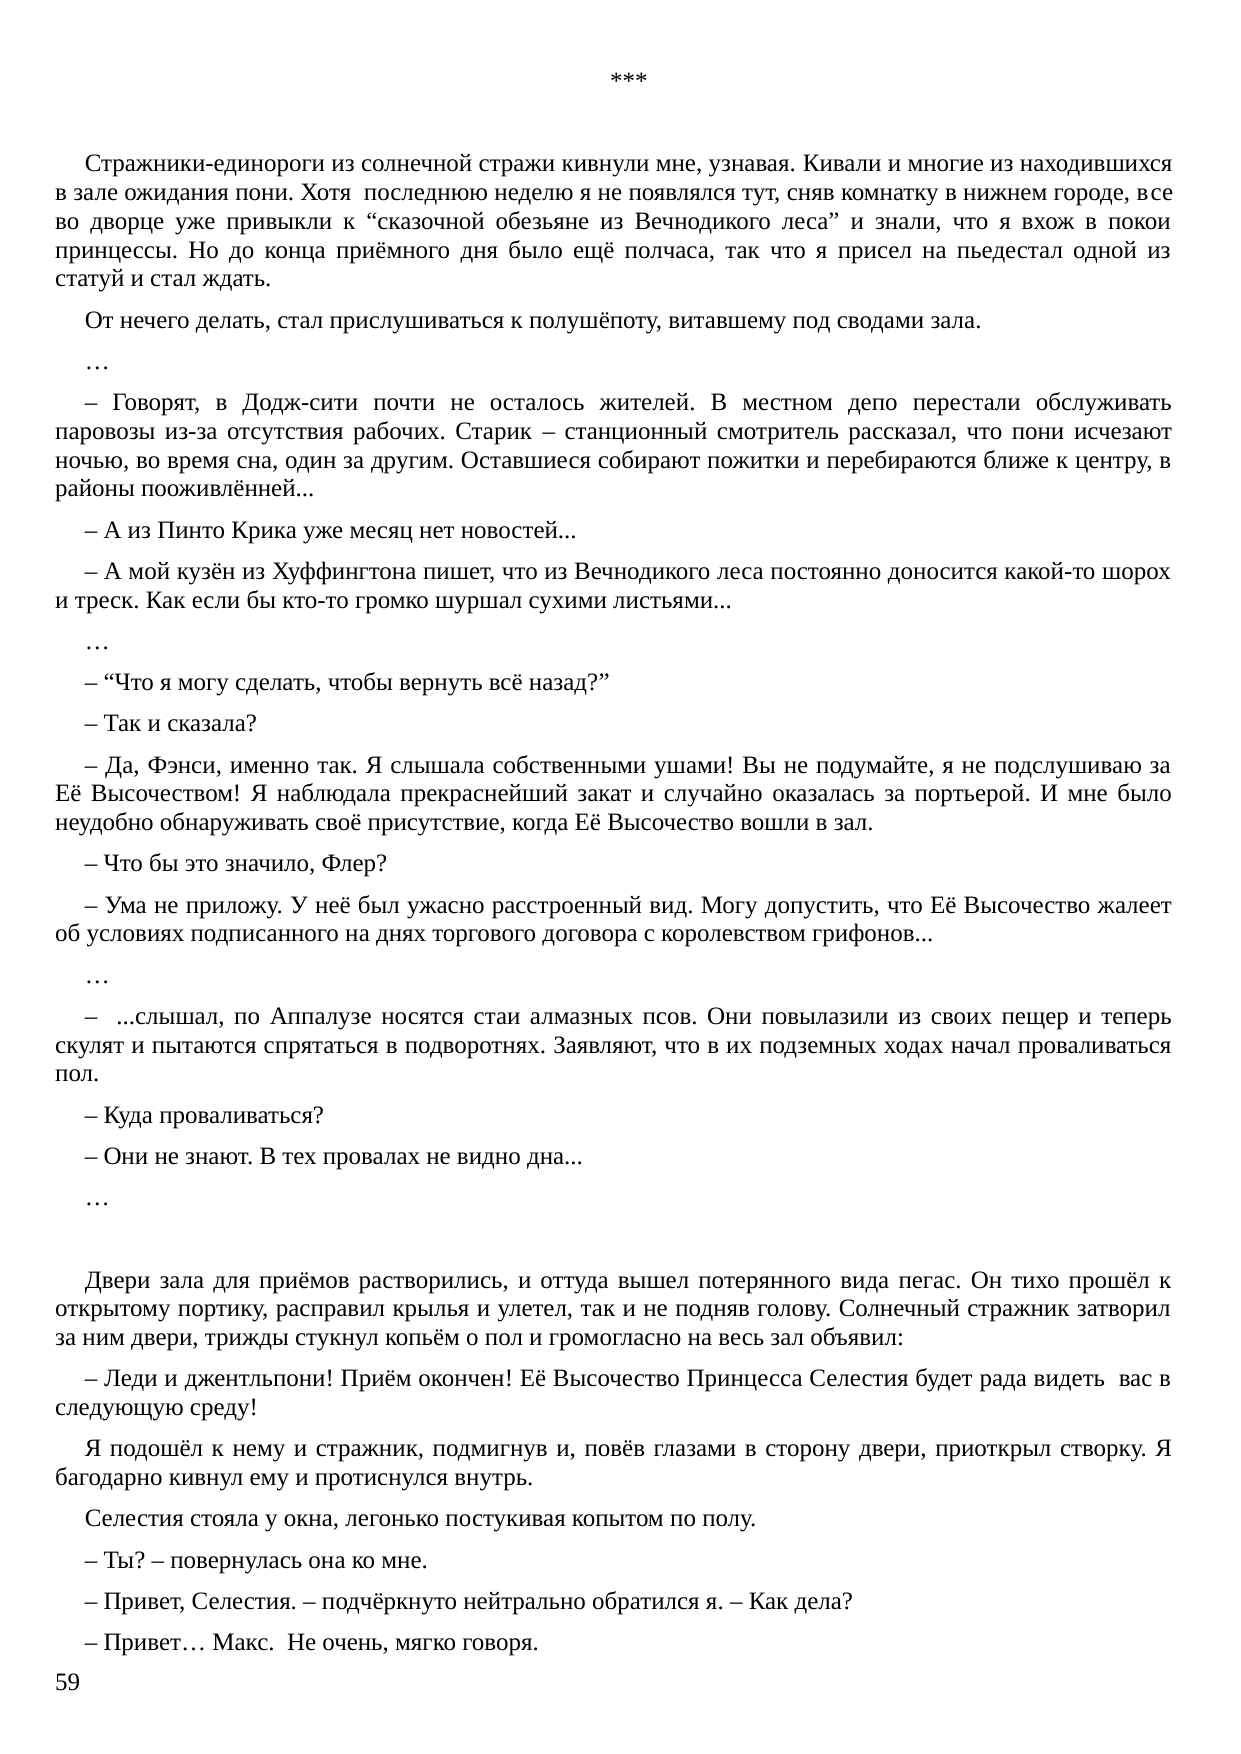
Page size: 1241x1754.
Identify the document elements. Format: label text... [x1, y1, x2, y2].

text … [55, 346, 1173, 375]
text – Леди и джентльпони! Приём окончен! Её Высочество Принцесса Селестия будет рада видеть вас в следующую среду! [55, 1363, 1173, 1421]
text – Они не знают. В тех провалах не видно дна... [55, 1141, 1173, 1170]
text – Что бы это значило, Флер? [55, 848, 1173, 877]
text – Да, Фэнси, именно так. Я слышала собственными ушами! Вы не подумайте, я не подслушиваю за Её Высочеством! Я наблюдала прекраснейший закат и случайно оказалась за портьерой. И мне было неудобно обнаруживать своё присутствие, когда Её Высочество вошли в зал. [55, 750, 1173, 836]
text – Привет… Макс. Не очень, мягко говоря. [55, 1627, 1173, 1656]
text *** [55, 66, 1173, 95]
text … [55, 1182, 1173, 1211]
text … [55, 960, 1173, 988]
text … [55, 626, 1173, 655]
text – Ты? – повернулась она ко мне. [55, 1545, 1173, 1573]
text – А из Пинто Крика уже месяц нет новостей... [55, 515, 1173, 543]
text От нечего делать, стал прислушиваться к полушёпоту, витавшему под сводами зала. [55, 305, 1173, 333]
text – Ума не приложу. У неё был ужасно расстроенный вид. Могу допустить, что Её Высочество жалеет об условиях подписанного на днях торгового договора с королевством грифонов... [55, 890, 1173, 947]
text – ...слышал, по Аппалузе носятся стаи алмазных псов. Они повылазили из своих пещер и теперь скулят и пытаются спрятаться в подворотнях. Заявляют, что в их подземных ходах начал проваливаться пол. [55, 1001, 1173, 1087]
text – Так и сказала? [55, 708, 1173, 737]
text – Говорят, в Додж-сити почти не осталось жителей. В местном депо перестали обслуживать паровозы из-за отсутствия рабочих. Старик – станционный смотритель рассказал, что пони исчезают ночью, во время сна, один за другим. Оставшиеся собирают пожитки и перебираются ближе к центру, в районы пооживлённей... [55, 387, 1173, 502]
text – Куда проваливаться? [55, 1100, 1173, 1128]
text – Привет, Селестия. – подчёркнуто нейтрально обратился я. – Как дела? [55, 1586, 1173, 1615]
text Двери зала для приёмов растворились, и оттуда вышел потерянного вида пегас. Он тихо прошёл к открытому портику, расправил крылья и улетел, так и не подняв голову. Солнечный стражник затворил за ним двери, трижды стукнул копьём о пол и громогласно на весь зал объявил: [55, 1265, 1173, 1351]
text – “Что я могу сделать, чтобы вернуть всё назад?” [55, 667, 1173, 696]
text Я подошёл к нему и стражник, подмигнув и, повёв глазами в сторону двери, приоткрыл створку. Я багодарно кивнул ему и протиснулся внутрь. [55, 1433, 1173, 1491]
text – А мой кузён из Хуффингтона пишет, что из Вечнодикого леса постоянно доносится какой-то шорох и треск. Как если бы кто-то громко шуршал сухими листьями... [55, 556, 1173, 613]
text Селестия стояла у окна, легонько постукивая копытом по полу. [55, 1503, 1173, 1532]
text Стражники-единороги из солнечной стражи кивнули мне, узнавая. Кивали и многие из находившихся в зале ожидания пони. Хотя последнюю неделю я не появлялся тут, сняв комнатку в нижнем городе, все во дворце уже привыкли к “сказочной обезьяне из Вечнодикого леса” и знали, что я вхож в покои принцессы. Но до конца приёмного дня было ещё полчаса, так что я присел на пьедестал одной из статуй и стал ждать. [55, 148, 1173, 292]
